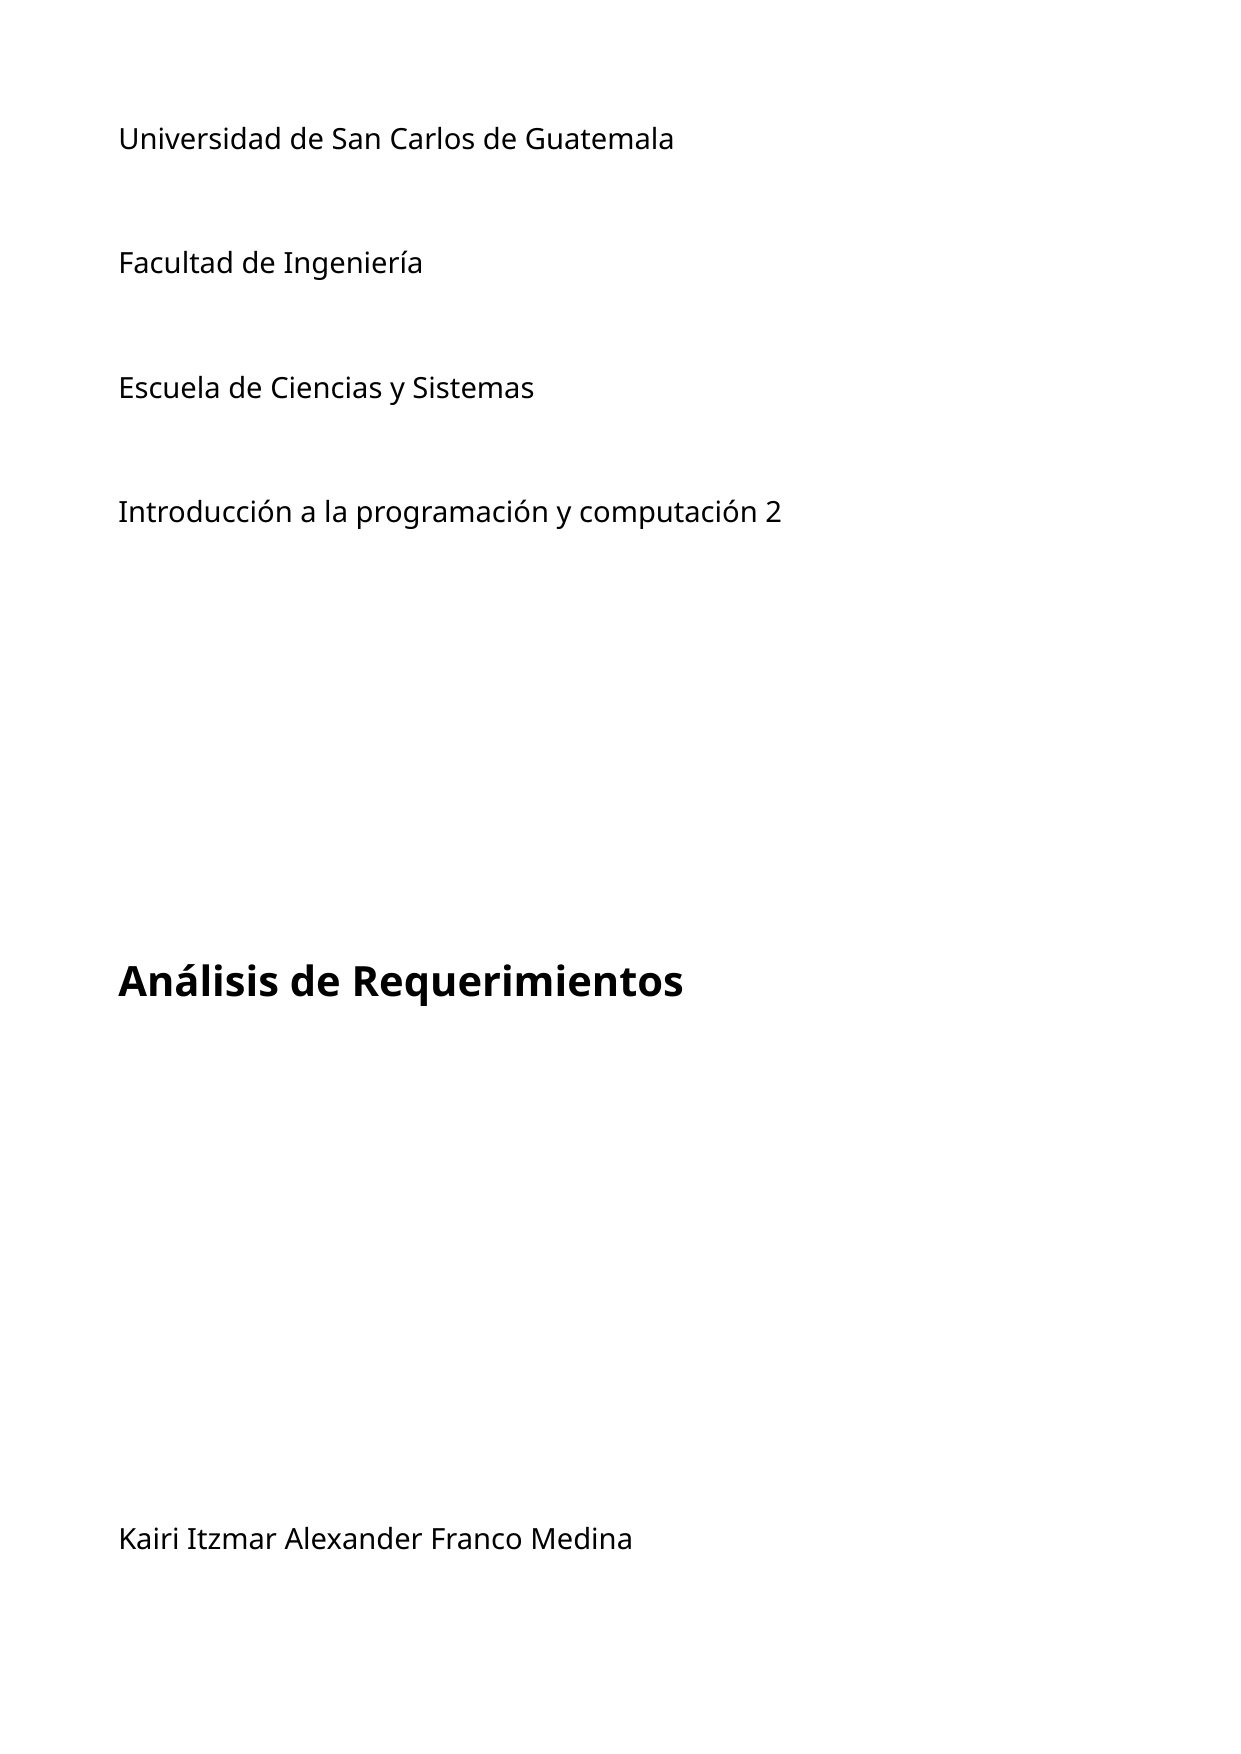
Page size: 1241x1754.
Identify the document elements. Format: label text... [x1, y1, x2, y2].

text Introducción a la programación y computación 2 [118, 491, 1122, 531]
text Escuela de Ciencias y Sistemas [118, 367, 1122, 407]
text Kairi Itzmar Alexander Franco Medina [118, 1518, 1122, 1558]
text Universidad de San Carlos de Guatemala [118, 118, 1122, 158]
text Facultad de Ingeniería [118, 242, 1122, 282]
title Análisis de Requerimientos [118, 952, 1122, 1008]
